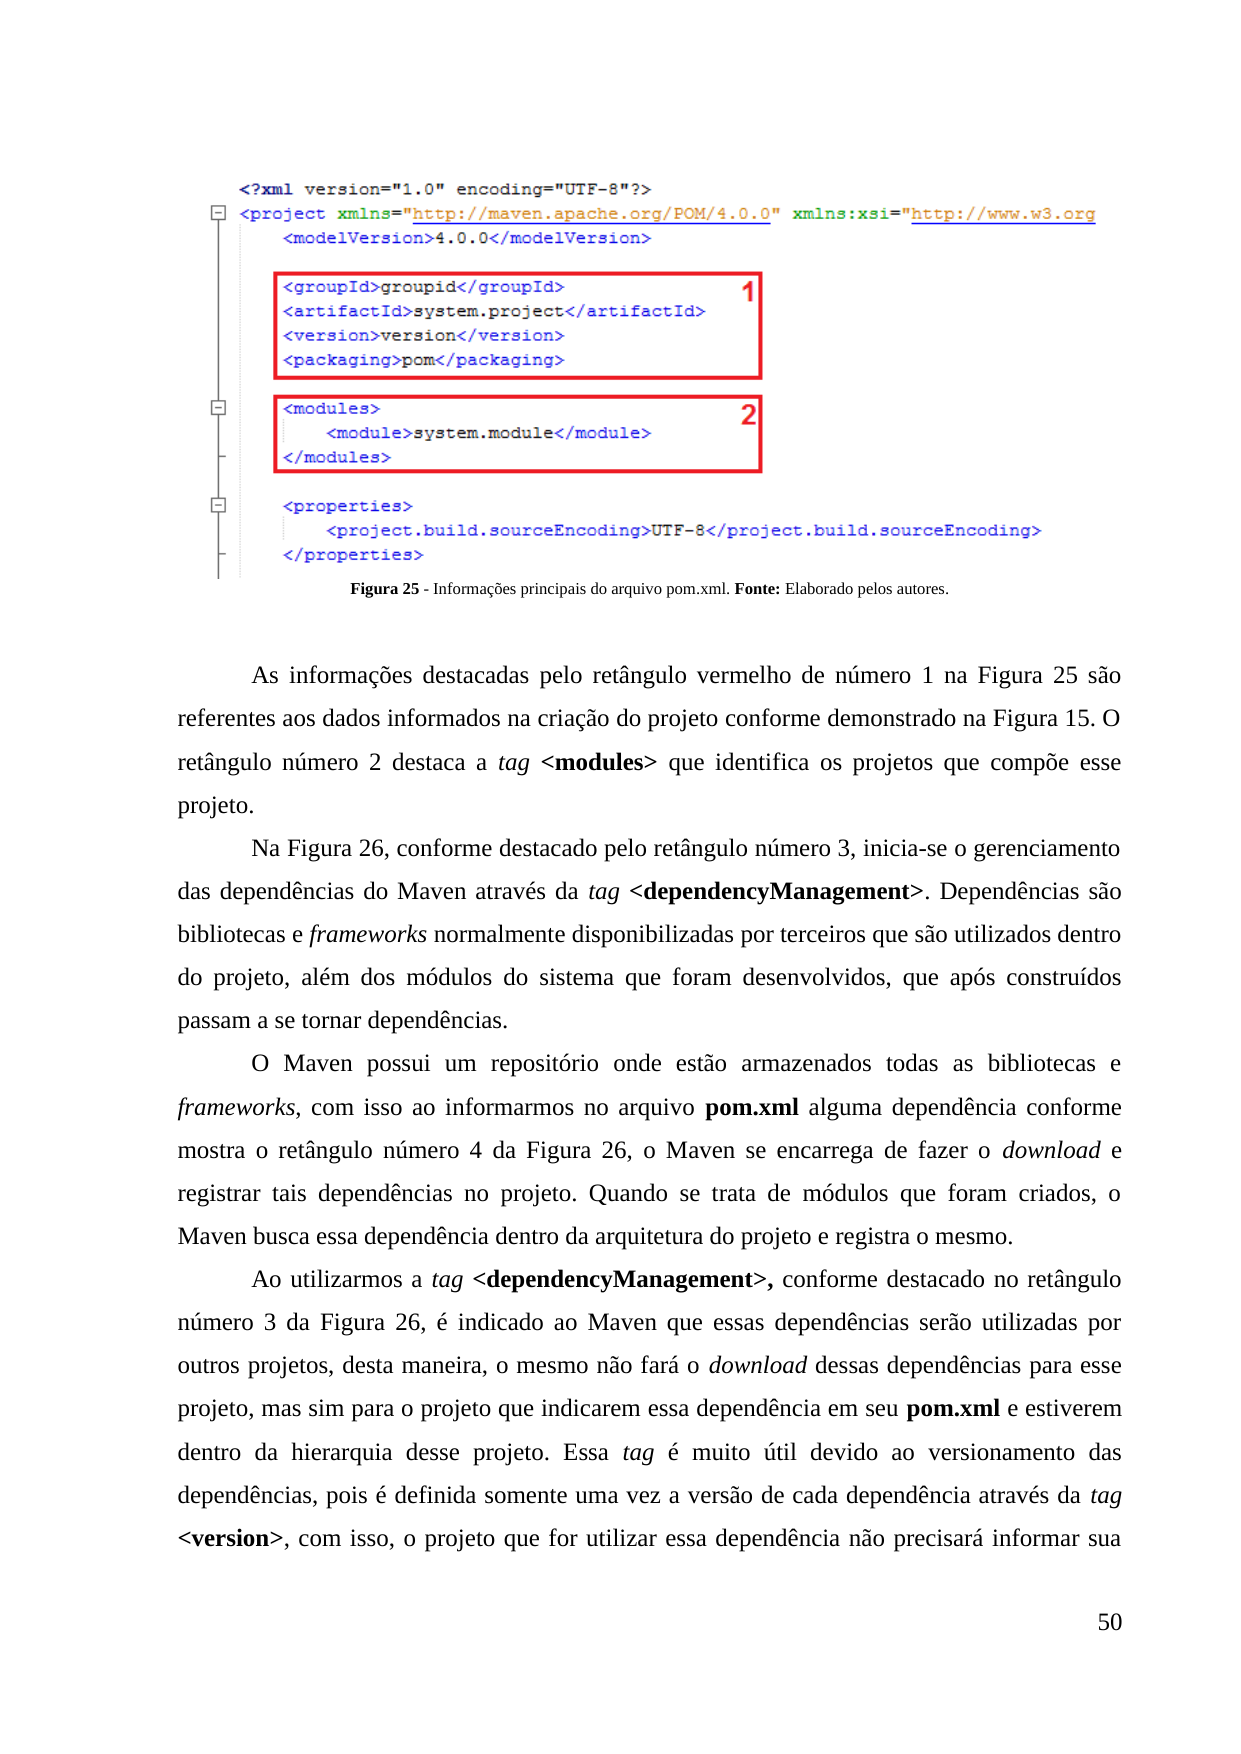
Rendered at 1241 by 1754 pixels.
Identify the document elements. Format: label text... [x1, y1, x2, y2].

text O Maven possui um repositório onde estão armazenados todas as bibliotecas e frameworks, com isso ao informarmos no arquivo pom.xml alguma dependência conforme mostra o retângulo número 4 da Figura 26, o Maven se encarrega de fazer o download e registrar tais dependências no projeto. Quando se trata de módulos que foram criados, o Maven busca essa dependência dentro da arquitetura do projeto e registra o mesmo. [177, 1048, 1122, 1250]
picture [203, 177, 1096, 579]
text Figura 25 - Informações principais do arquivo pom.xml. Fonte: Elaborado pelos autores. [177, 177, 1122, 598]
text As informações destacadas pelo retângulo vermelho de número 1 na Figura 25 são referentes aos dados informados na criação do projeto conforme demonstrado na Figura 15. O retângulo número 2 destaca a tag <modules> que identifica os projetos que compõe esse projeto. [177, 660, 1122, 818]
text Ao utilizarmos a tag <dependencyManagement>, conforme destacado no retângulo número 3 da Figura 26, é indicado ao Maven que essas dependências serão utilizadas por outros projetos, desta maneira, o mesmo não fará o download dessas dependências para esse projeto, mas sim para o projeto que indicarem essa dependência em seu pom.xml e estiverem dentro da hierarquia desse projeto. Essa tag é muito útil devido ao versionamento das dependências, pois é definida somente uma vez a versão de cada dependência através da tag <version>, com isso, o projeto que for utilizar essa dependência não precisará informar sua [177, 1264, 1122, 1552]
text Na Figura 26, conforme destacado pelo retângulo número 3, inicia-se o gerenciamento das dependências do Maven através da tag <dependencyManagement>. Dependências são bibliotecas e frameworks normalmente disponibilizadas por terceiros que são utilizados dentro do projeto, além dos módulos do sistema que foram desenvolvidos, que após construídos passam a se tornar dependências. [177, 833, 1122, 1034]
